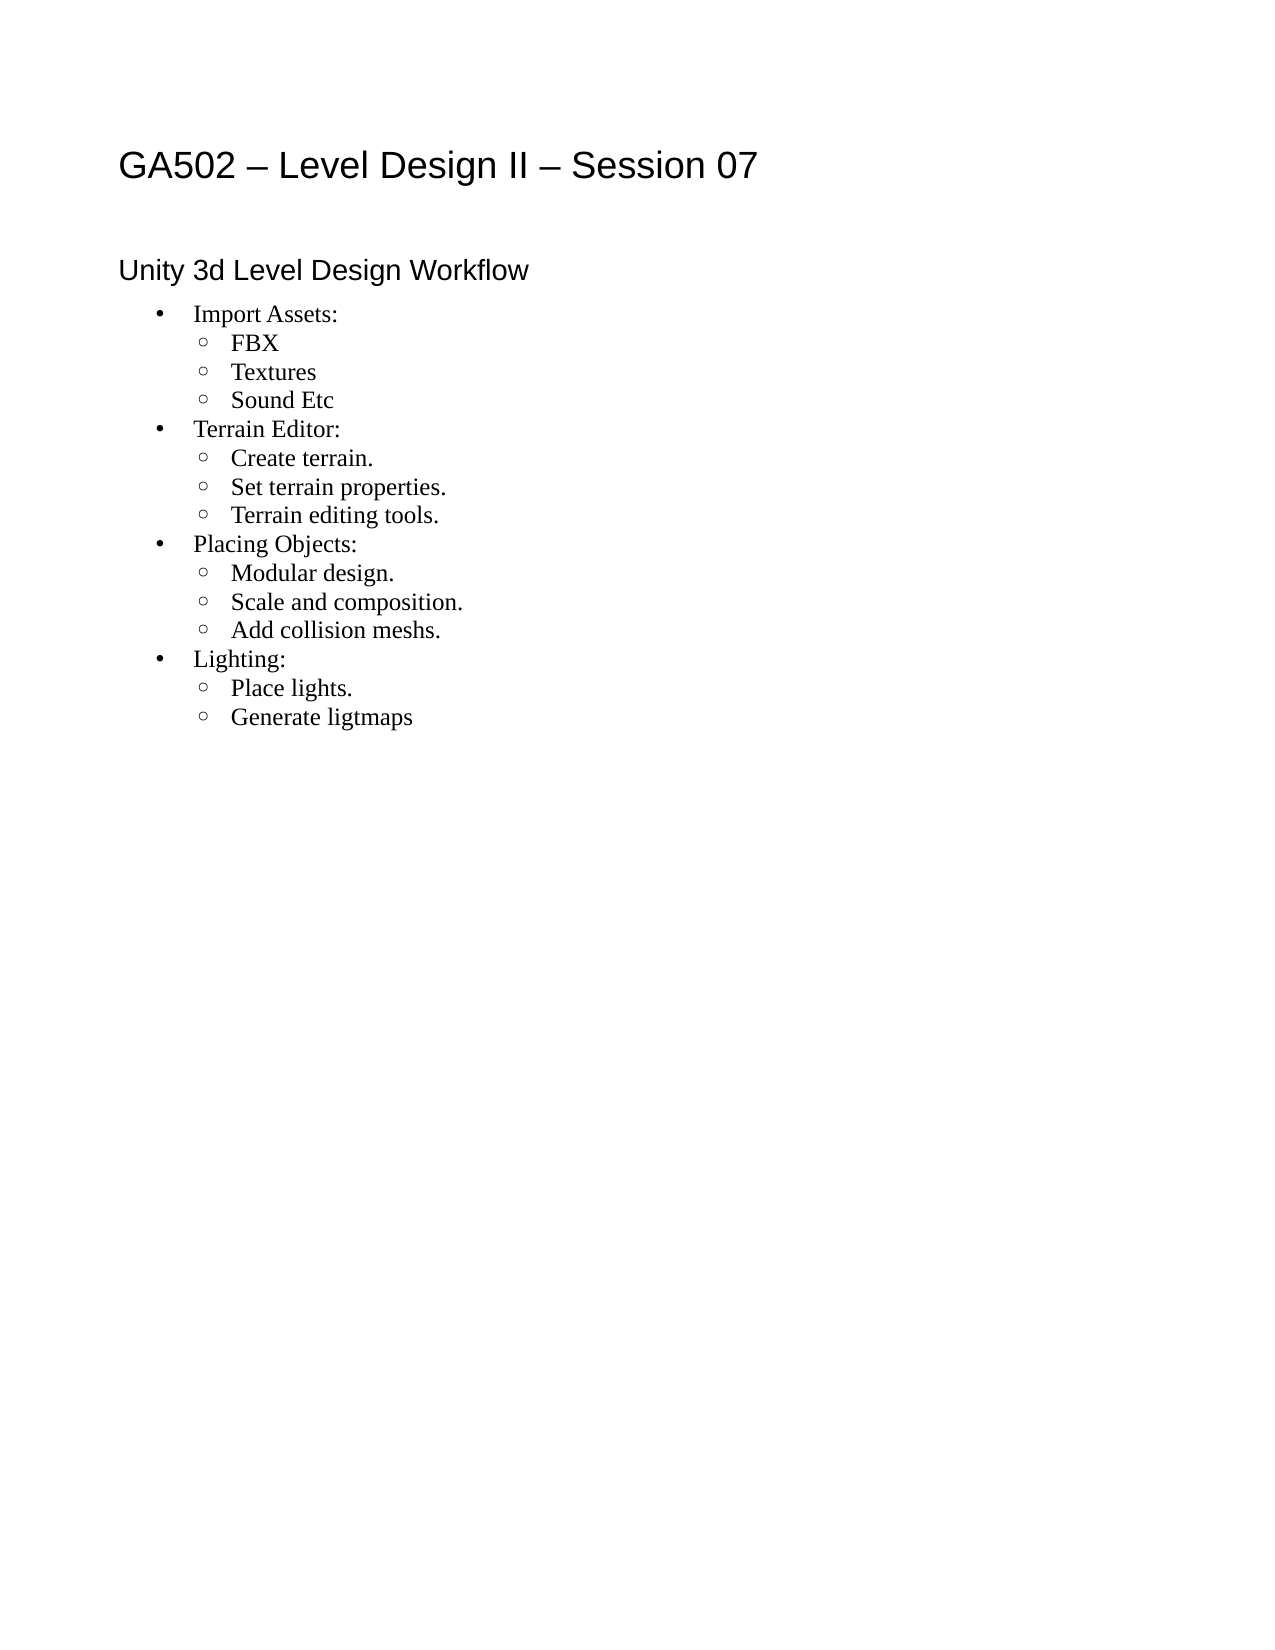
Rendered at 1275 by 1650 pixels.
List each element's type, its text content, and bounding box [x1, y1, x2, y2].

list Place lights. [193, 673, 1157, 702]
list Import Assets: [156, 299, 1157, 328]
list FBX [193, 328, 1157, 357]
list Create terrain. [193, 443, 1157, 472]
list Add collision meshs. [193, 615, 1157, 644]
list Sound Etc [193, 385, 1157, 414]
list Lighting: [156, 644, 1157, 673]
list Set terrain properties. [193, 472, 1157, 500]
list Terrain editing tools. [193, 500, 1157, 529]
list Textures [193, 357, 1157, 385]
list Terrain Editor: [156, 414, 1157, 443]
list Scale and composition. [193, 587, 1157, 615]
subtitle GA502 – Level Design II – Session 07 [118, 143, 1157, 187]
subtitle Unity 3d Level Design Workflow [118, 253, 1157, 287]
list Modular design. [193, 558, 1157, 587]
list Generate ligtmaps [193, 702, 1157, 730]
list Placing Objects: [156, 529, 1157, 558]
